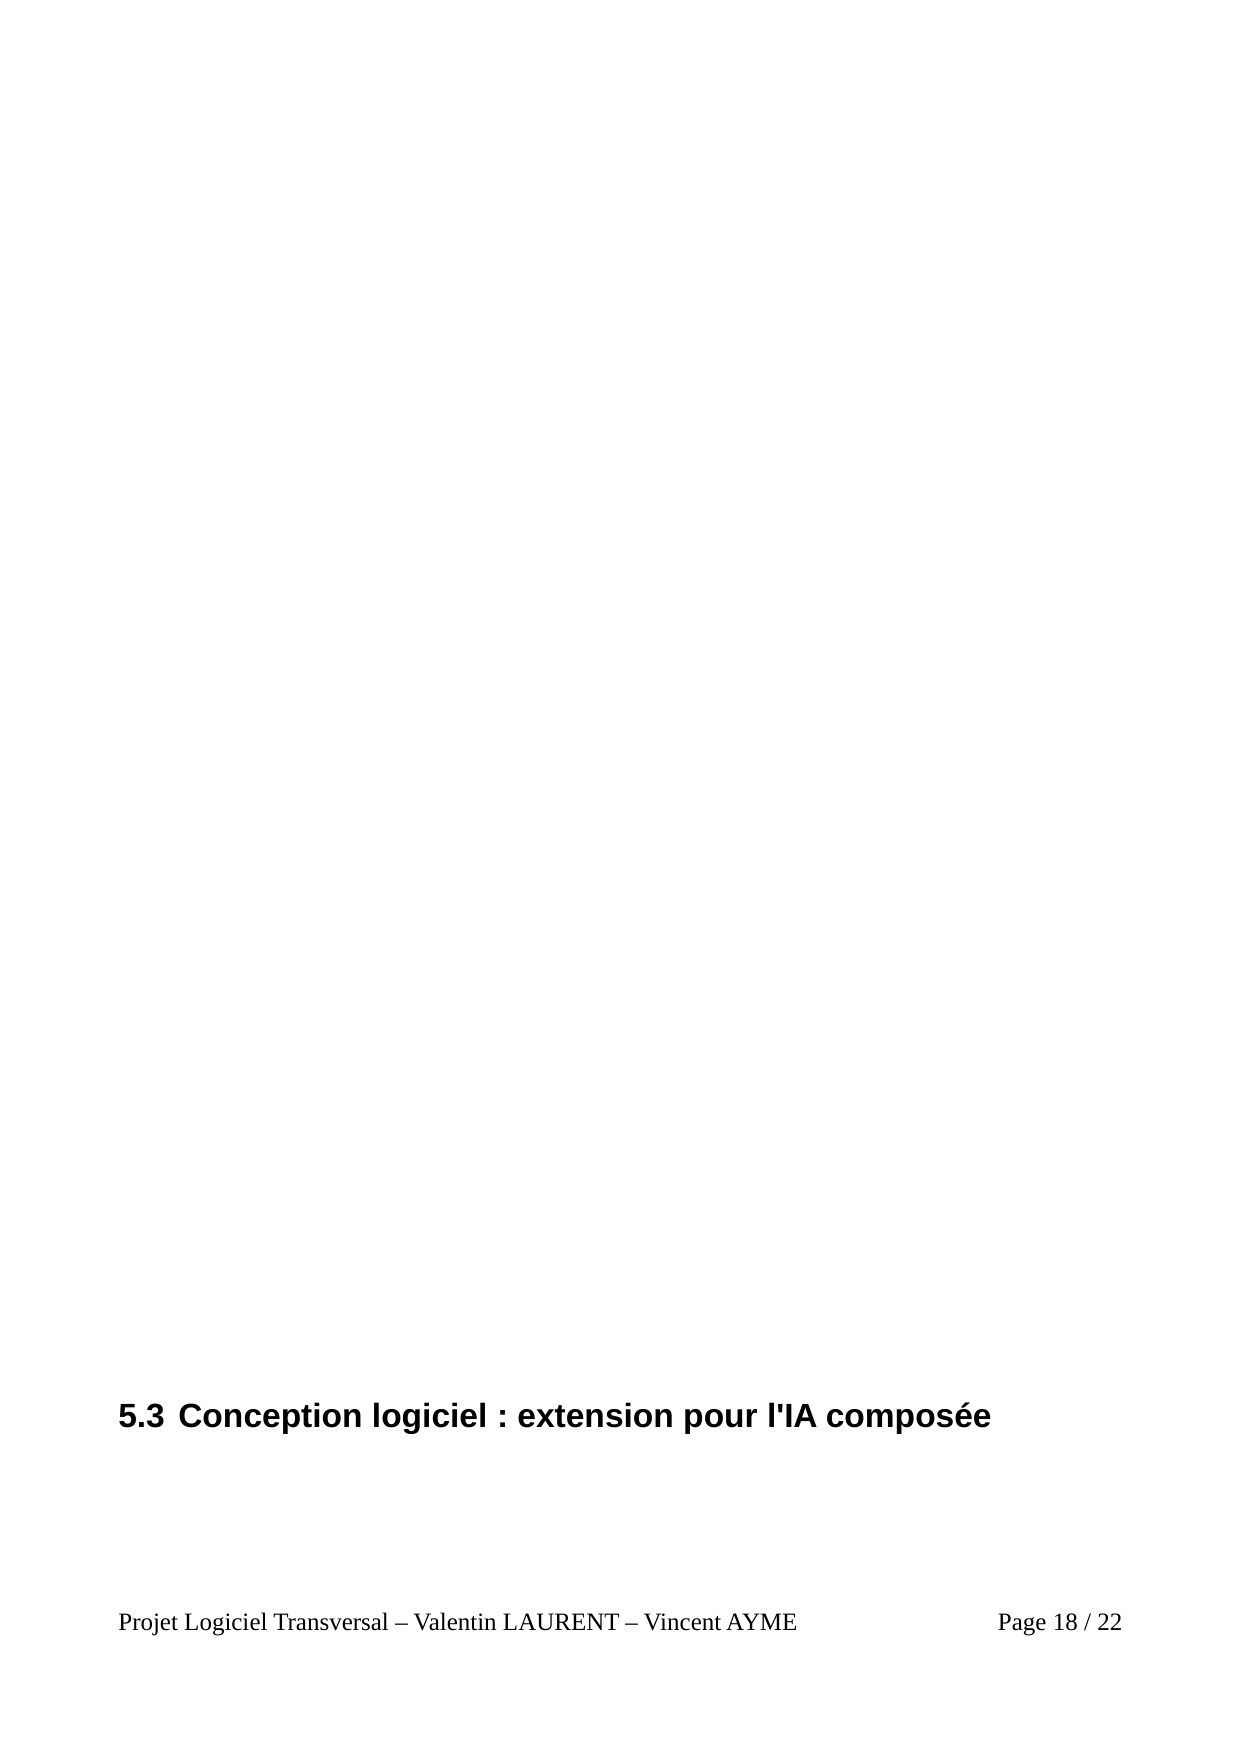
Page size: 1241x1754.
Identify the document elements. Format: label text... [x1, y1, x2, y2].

subtitle Conception logiciel : extension pour l'IA composée [118, 1396, 1122, 1434]
